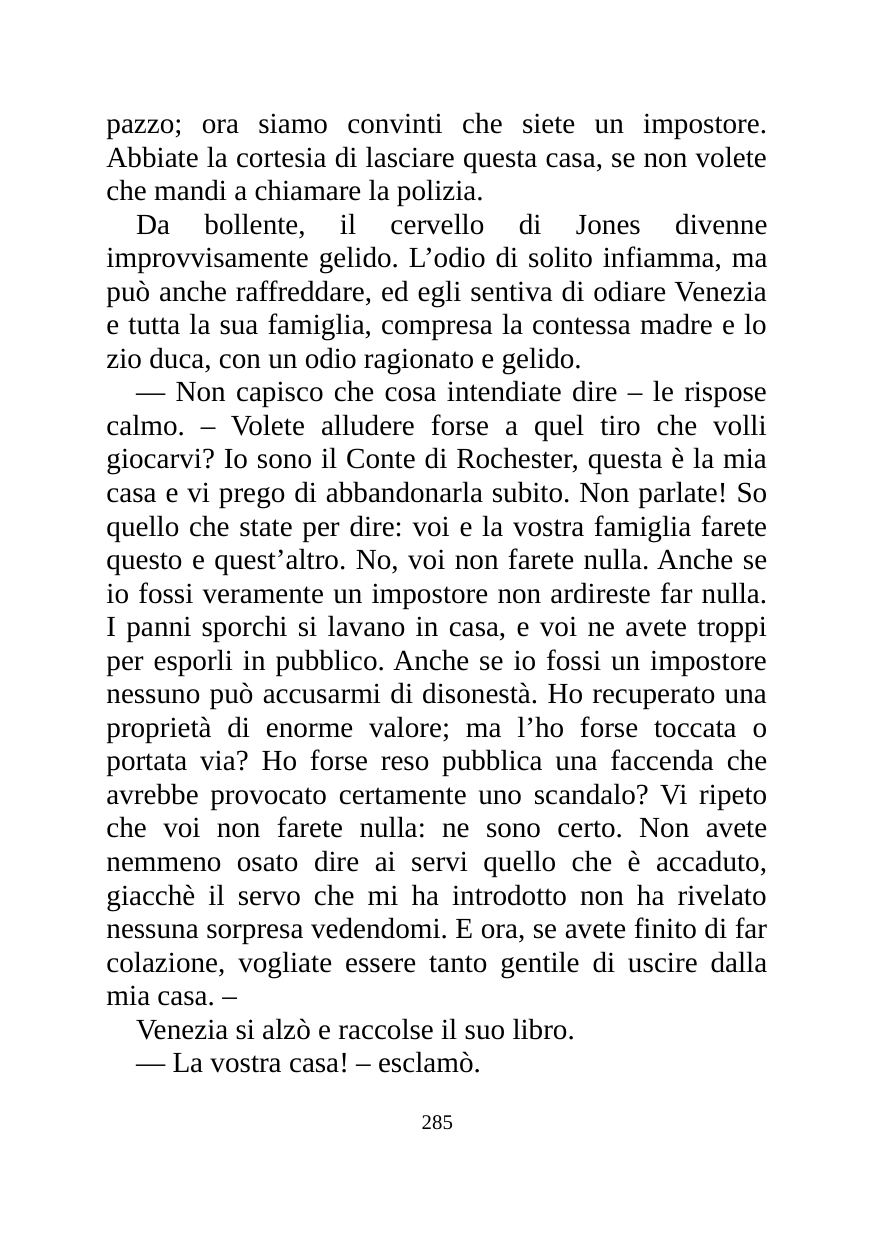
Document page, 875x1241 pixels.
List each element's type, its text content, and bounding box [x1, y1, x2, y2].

text Venezia si alzò e raccolse il suo libro. [106, 1012, 768, 1045]
text Da bollente, il cervello di Jones divenne improvvisamente gelido. L’odio di solito infiamma, ma può anche raffreddare, ed egli sentiva di odiare Venezia e tutta la sua famiglia, compresa la contessa madre e lo zio duca, con un odio ragionato e gelido. [106, 207, 768, 374]
text pazzo; ora siamo convinti che siete un impostore. Abbiate la cortesia di lasciare questa casa, se non volete che mandi a chiamare la polizia. [106, 106, 768, 207]
text — La vostra casa! – esclamò. [106, 1045, 768, 1079]
text — Non capisco che cosa intendiate dire – le rispose calmo. – Volete alludere forse a quel tiro che volli giocarvi? Io sono il Conte di Rochester, questa è la mia casa e vi prego di abbandonarla subito. Non parlate! So quello che state per dire: voi e la vostra famiglia farete questo e quest’altro. No, voi non farete nulla. Anche se io fossi veramente un impostore non ardireste far nulla. I panni sporchi si lavano in casa, e voi ne avete troppi per esporli in pubblico. Anche se io fossi un impostore nessuno può accusarmi di disonestà. Ho recuperato una proprietà di enorme valore; ma l’ho forse toccata o portata via? Ho forse reso pubblica una faccenda che avrebbe provocato certamente uno scandalo? Vi ripeto che voi non farete nulla: ne sono certo. Non avete nemmeno osato dire ai servi quello che è accaduto, giacchè il servo che mi ha introdotto non ha rivelato nessuna sorpresa vedendomi. E ora, se avete finito di far colazione, vogliate essere tanto gentile di uscire dalla mia casa. – [106, 374, 768, 1012]
